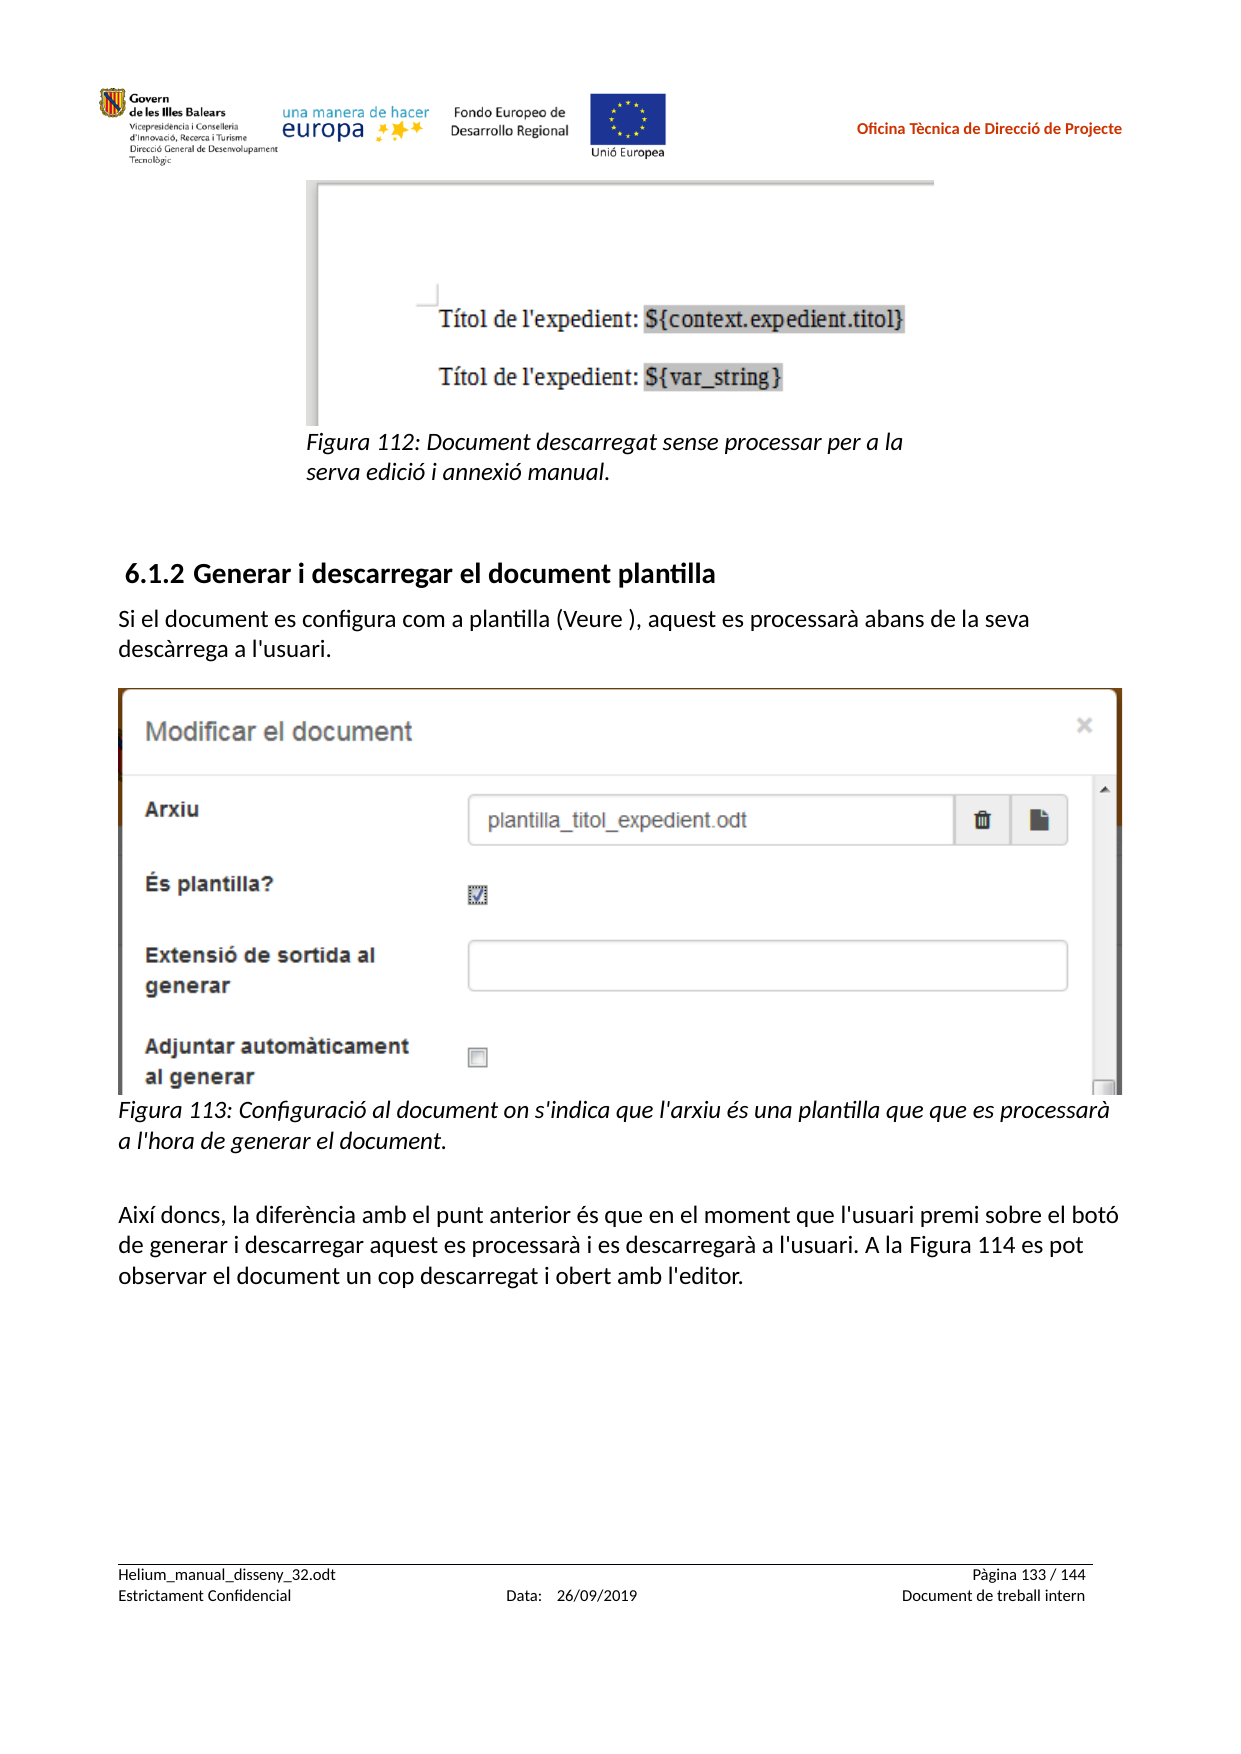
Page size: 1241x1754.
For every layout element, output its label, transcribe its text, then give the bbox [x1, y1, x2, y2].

text Així doncs, la diferència amb el punt anterior és que en el moment que l'usuari premi sobre el botó de generar i descarregar aquest es processarà i es descarregarà a l'usuari. A la Figura 114 es pot observar el document un cop descarregat i obert amb l'editor. [118, 1199, 1122, 1290]
picture [99, 87, 668, 166]
text Si el document es configura com a plantilla (Veure ), aquest es processarà abans de la seva descàrrega a l'usuari. [118, 603, 1122, 664]
text Figura 112: Document descarregat sense processar per a la serva edició i annexió manual. [306, 426, 934, 487]
picture [118, 688, 1123, 1095]
subtitle Generar i descarregar el document plantilla [118, 555, 1122, 590]
text Figura 113: Configuració al document on s'indica que l'arxiu és una plantilla que que es processarà a l'hora de generar el document. [118, 1095, 1122, 1156]
picture [306, 180, 935, 426]
